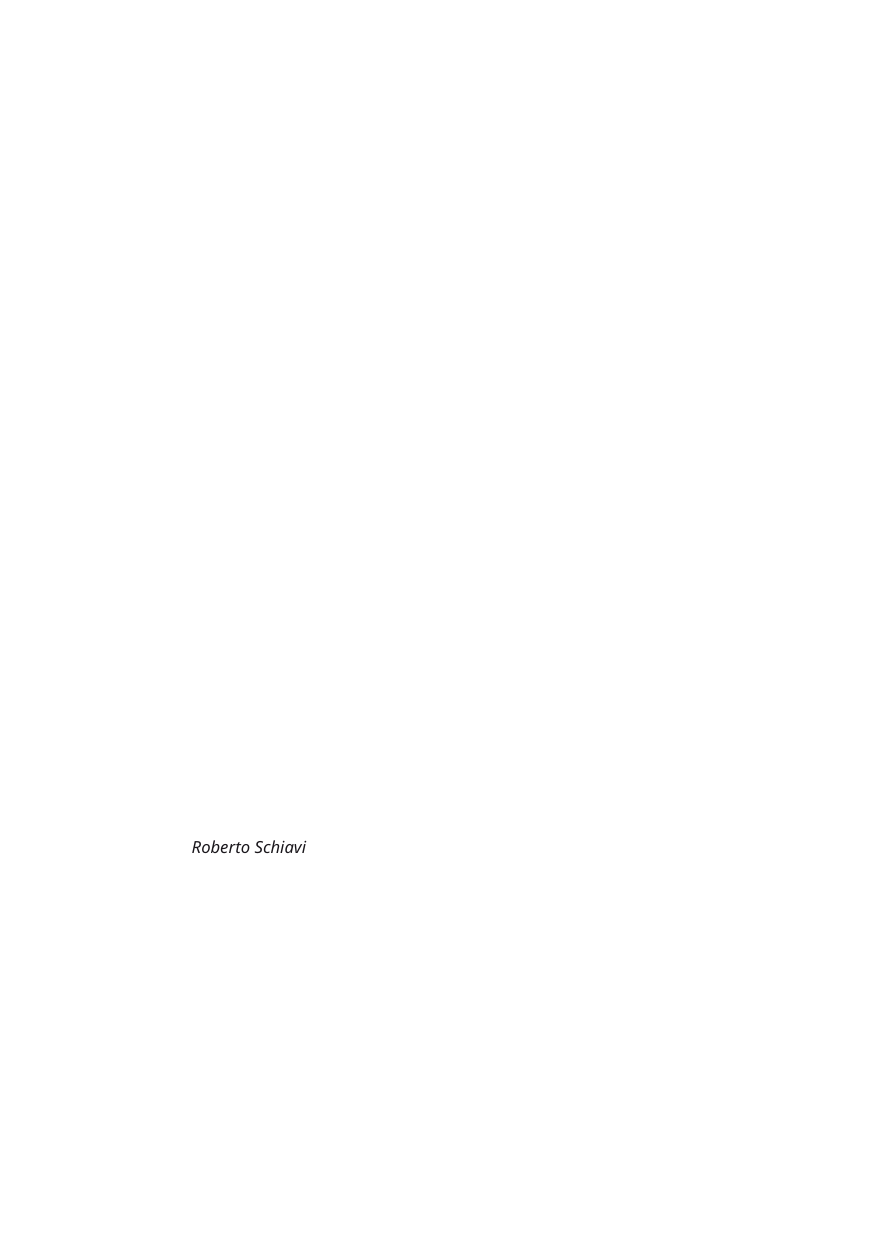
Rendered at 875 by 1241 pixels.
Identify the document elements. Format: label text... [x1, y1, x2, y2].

text Roberto Schiavi [191, 836, 755, 859]
